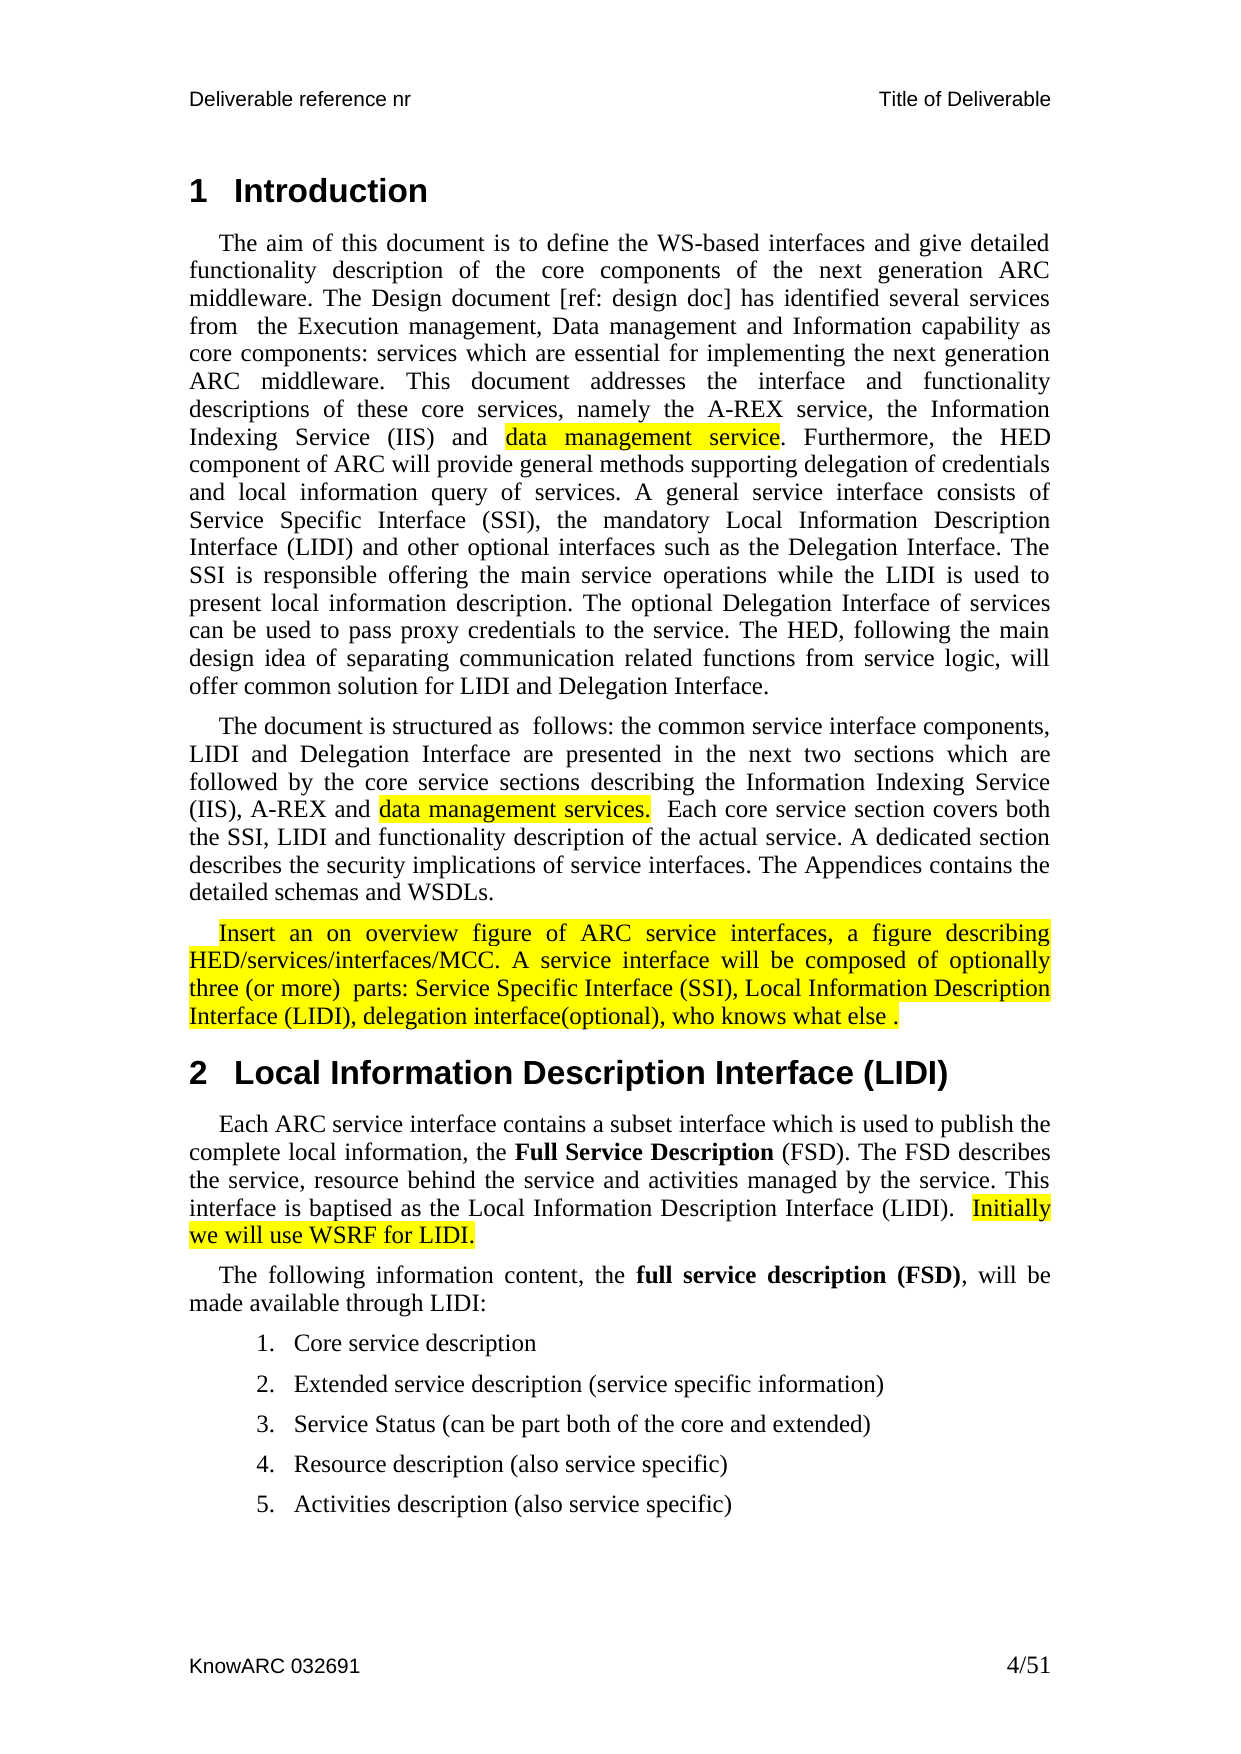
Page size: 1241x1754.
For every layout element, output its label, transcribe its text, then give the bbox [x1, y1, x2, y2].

list Core service description [226, 1329, 1051, 1357]
text Insert an on overview figure of ARC service interfaces, a figure describing HED/services/interfaces/MCC. A service interface will be composed of optionally three (or more) parts: Service Specific Interface (SSI), Local Information Description Interface (LIDI), delegation interface(optional), who knows what else . [189, 919, 1051, 1029]
subtitle Introduction [189, 173, 1051, 210]
list Resource description (also service specific) [226, 1450, 1051, 1478]
list Activities description (also service specific) [226, 1490, 1051, 1518]
text The document is structured as follows: the common service interface components, LIDI and Delegation Interface are presented in the next two sections which are followed by the core service sections describing the Information Indexing Service (IIS), A-REX and data management services. Each core service section covers both the SSI, LIDI and functionality description of the actual service. A dedicated section describes the security implications of service interfaces. The Appendices contains the detailed schemas and WSDLs. [189, 712, 1051, 906]
text The aim of this document is to define the WS-based interfaces and give detailed functionality description of the core components of the next generation ARC middleware. The Design document [ref: design doc] has identified several services from the Execution management, Data management and Information capability as core components: services which are essential for implementing the next generation ARC middleware. This document addresses the interface and functionality descriptions of these core services, namely the A-REX service, the Information Indexing Service (IIS) and data management service. Furthermore, the HED component of ARC will provide general methods supporting delegation of credentials and local information query of services. A general service interface consists of Service Specific Interface (SSI), the mandatory Local Information Description Interface (LIDI) and other optional interfaces such as the Delegation Interface. The SSI is responsible offering the main service operations while the LIDI is used to present local information description. The optional Delegation Interface of services can be used to pass proxy credentials to the service. The HED, following the main design idea of separating communication related functions from service logic, will offer common solution for LIDI and Delegation Interface. [189, 229, 1051, 700]
list Service Status (can be part both of the core and extended) [226, 1410, 1051, 1438]
subtitle Local Information Description Interface (LIDI) [189, 1054, 1051, 1092]
text Each ARC service interface contains a subset interface which is used to publish the complete local information, the Full Service Description (FSD). The FSD describes the service, resource behind the service and activities managed by the service. This interface is baptised as the Local Information Description Interface (LIDI). Initially we will use WSRF for LIDI. [189, 1111, 1051, 1249]
text The following information content, the full service description (FSD), will be made available through LIDI: [189, 1262, 1051, 1317]
list Extended service description (service specific information) [226, 1370, 1051, 1397]
